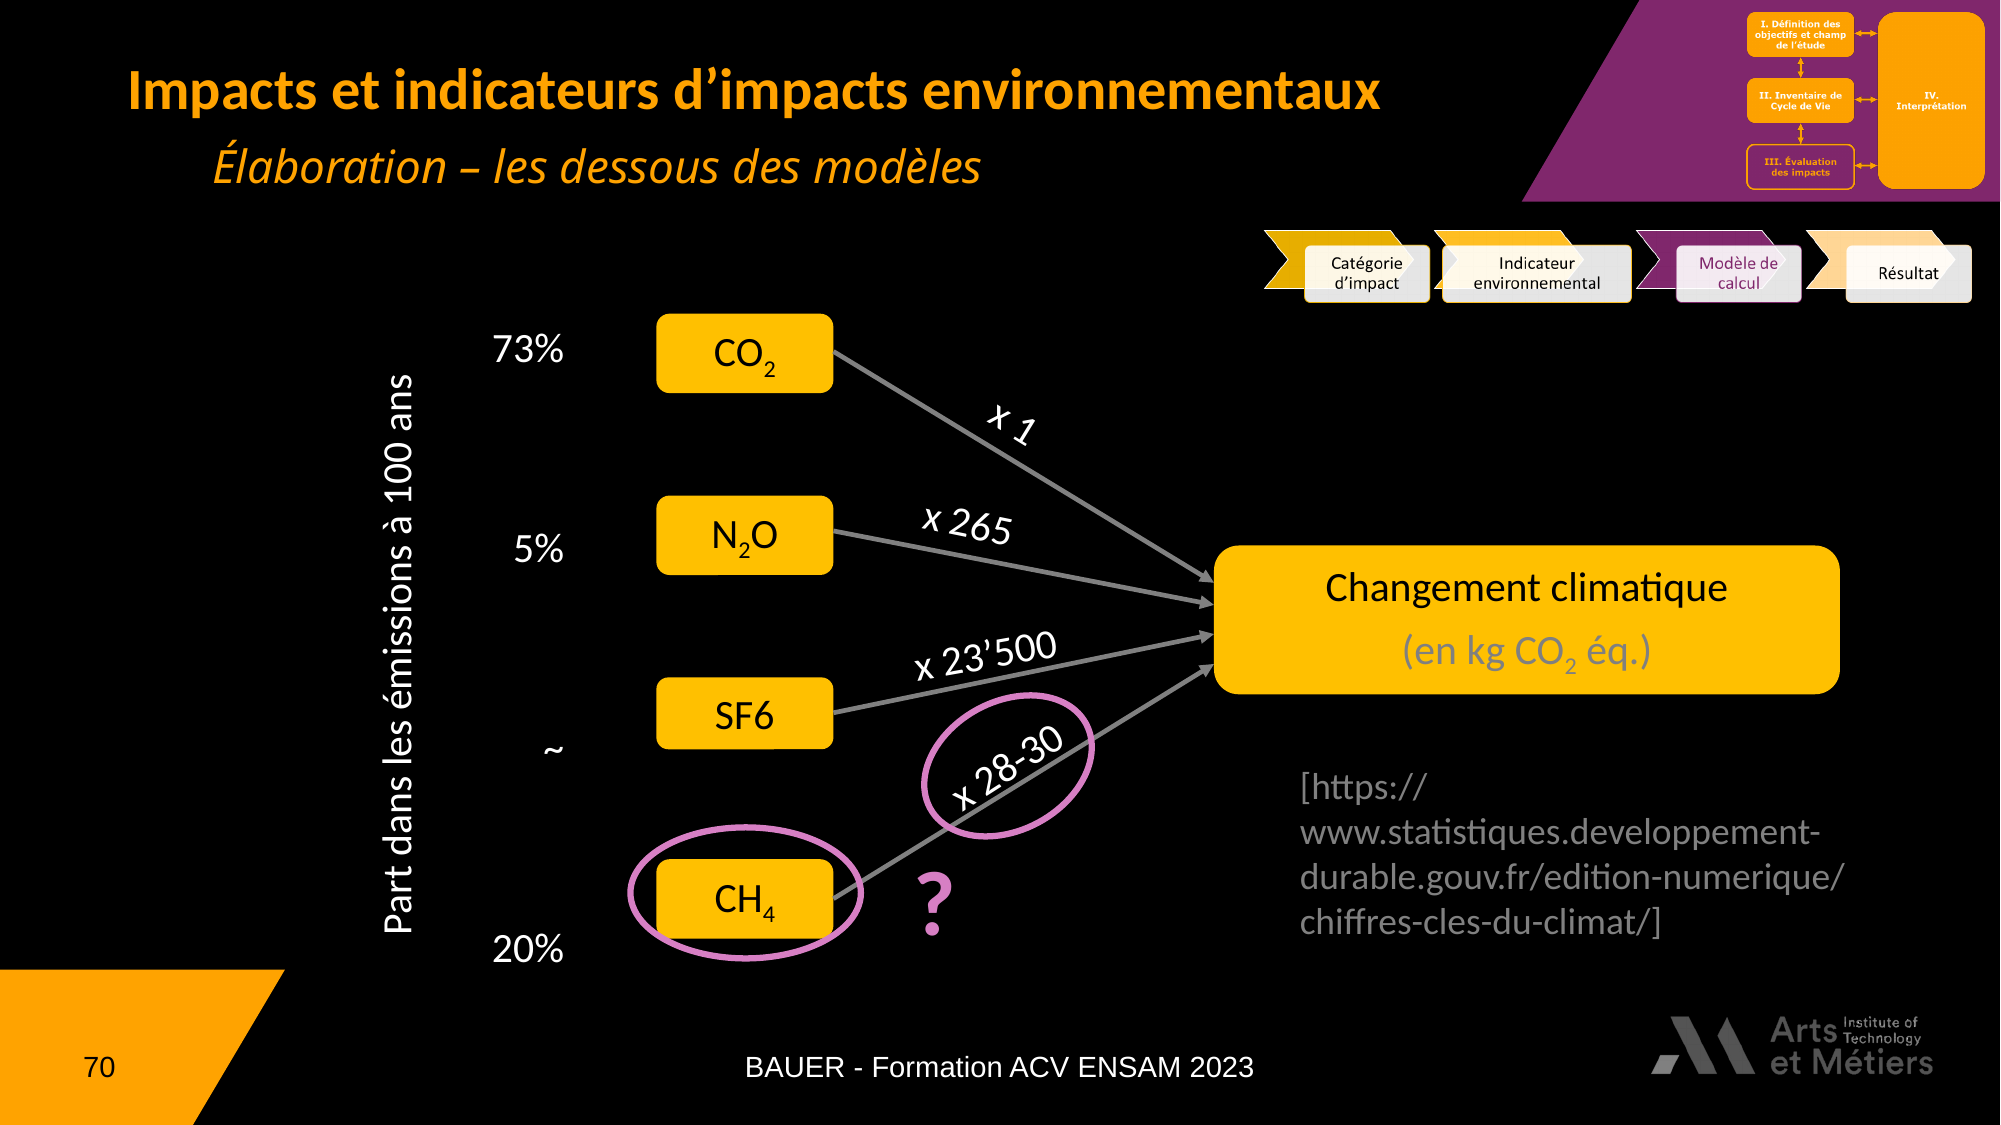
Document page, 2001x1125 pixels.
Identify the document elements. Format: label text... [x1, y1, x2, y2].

text_box 73% 5% ~ 20% [428, 313, 579, 979]
text_box x 28-30 [928, 700, 1088, 830]
text_box N2O [656, 495, 834, 576]
text_box CH4 [656, 859, 834, 939]
text_box x 1 [965, 372, 1067, 469]
text_box ? [898, 836, 971, 962]
text_box SF6 [656, 677, 834, 750]
picture [1631, 997, 1952, 1093]
text_box x 23’500 [894, 605, 1077, 700]
title Impacts et indicateurs d’impacts environnementaux [112, 51, 1532, 166]
text_box Changement climatique (en kg CO2 éq.) [1213, 545, 1840, 695]
text_box CO2 [656, 313, 834, 394]
picture [1263, 12, 1985, 352]
text_box Élaboration – les dessous des modèles [179, 166, 999, 200]
text_box x 265 [903, 477, 1035, 566]
text_box [https://www.statistiques.developpement-durable.gouv.fr/edition-numerique/chiffres-cles-du-climat/] [1285, 754, 1961, 950]
text_box Part dans les émissions à 100 ans [362, 271, 428, 1038]
